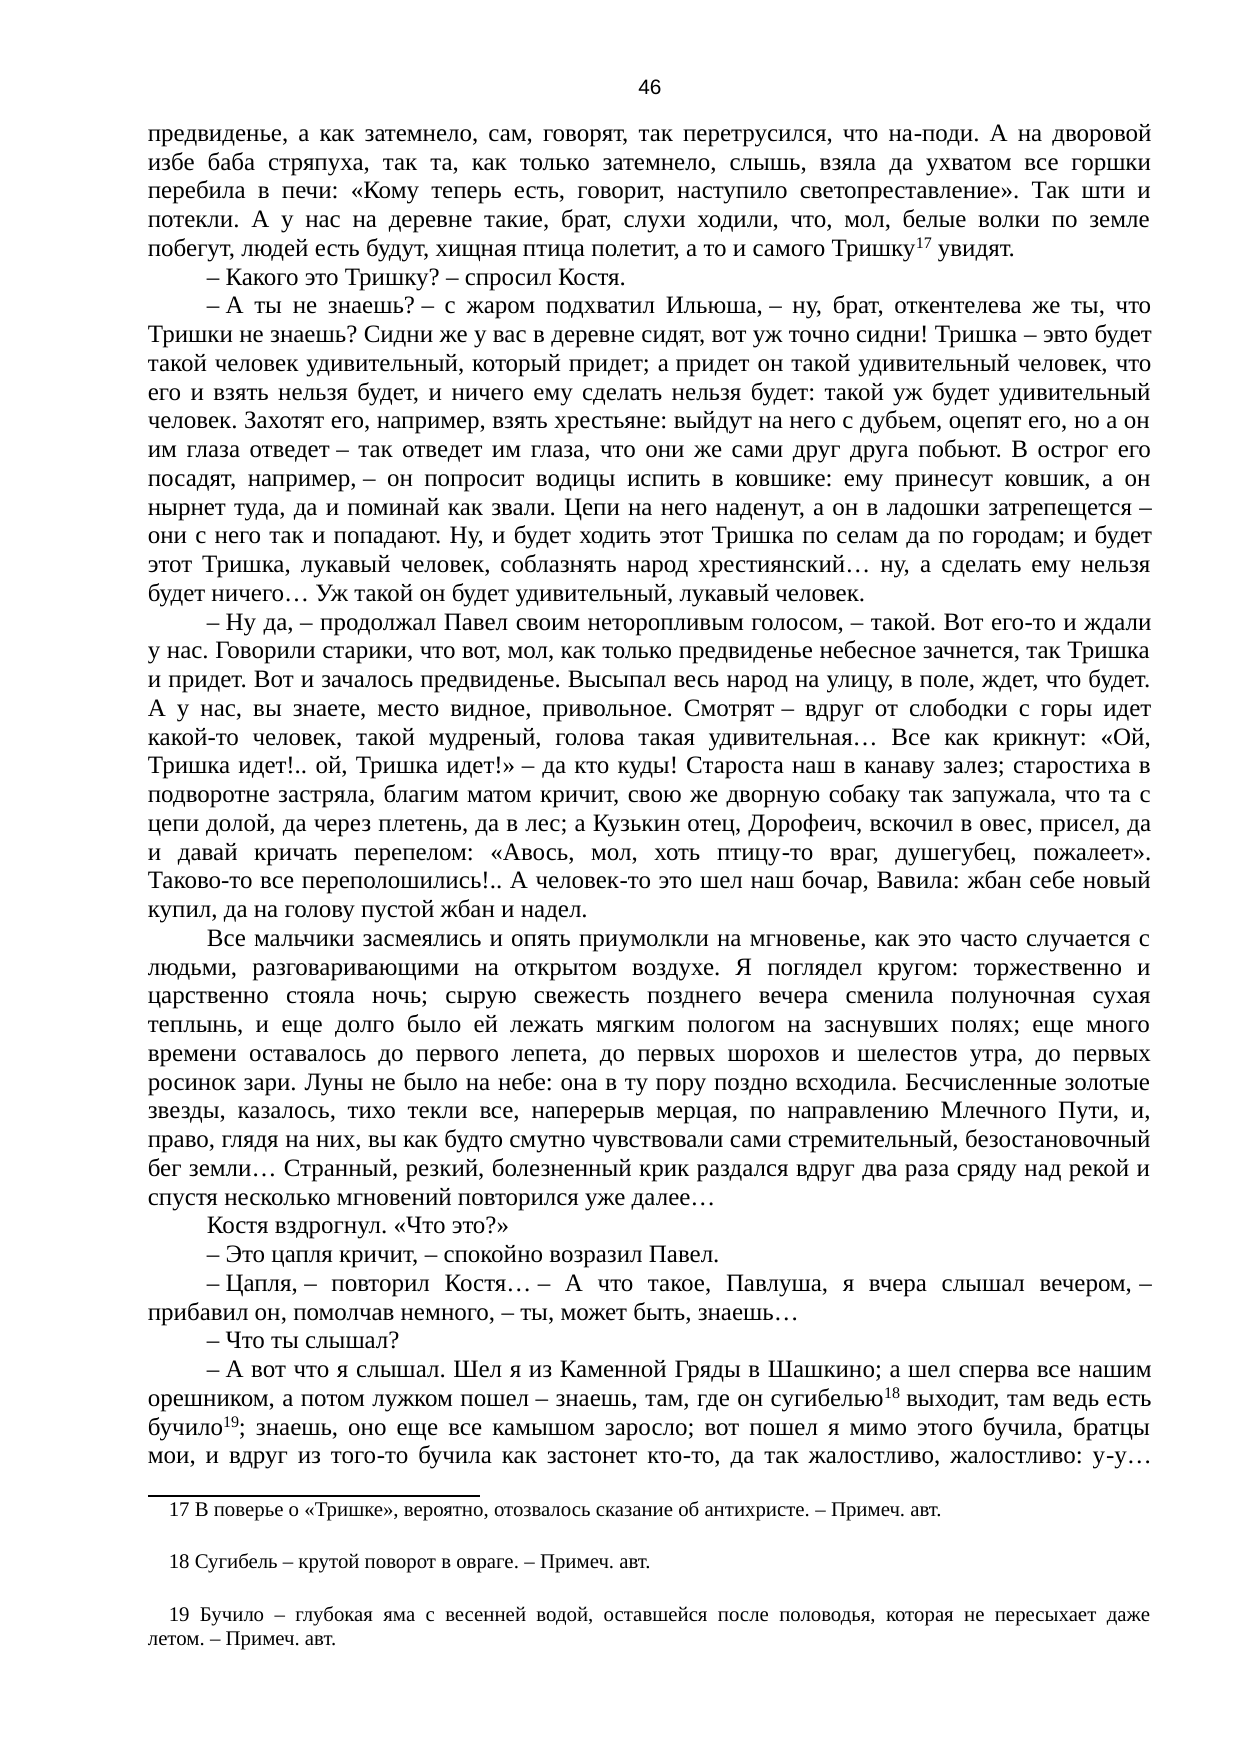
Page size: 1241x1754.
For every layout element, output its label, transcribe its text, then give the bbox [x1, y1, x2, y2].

text – Ну да, – продолжал Павел своим неторопливым голосом, – такой. Вот его‑то и ждали у нас. Говорили старики, что вот, мол, как только предвиденье небесное зачнется, так Тришка и придет. Вот и зачалось предвиденье. Высыпал весь народ на улицу, в поле, ждет, что будет. А у нас, вы знаете, место видное, привольное. Смотрят – вдруг от слободки с горы идет какой‑то человек, такой мудреный, голова такая удивительная… Все как крикнут: «Ой, Тришка идет!.. ой, Тришка идет!» – да кто куды! Староста наш в канаву залез; старостиха в подворотне застряла, благим матом кричит, свою же дворную собаку так запужала, что та с цепи долой, да через плетень, да в лес; а Кузькин отец, Дорофеич, вскочил в овес, присел, да и давай кричать перепелом: «Авось, мол, хоть птицу‑то враг, душегубец, пожалеет». Таково‑то все переполошились!.. А человек‑то это шел наш бочар, Вавила: жбан себе новый купил, да на голову пустой жбан и надел. [148, 607, 1152, 923]
text Костя вздрогнул. «Что это?» [148, 1211, 1152, 1239]
text Бучило – глубокая яма с весенней водой, оставшейся после половодья, которая не пересыхает даже летом. – Примеч. авт. [148, 1602, 1152, 1650]
text – Какого это Тришку? – спросил Костя. [148, 262, 1152, 291]
text – А ты не знаешь? – с жаром подхватил Ильюша, – ну, брат, откентелева же ты, что Тришки не знаешь? Сидни же у вас в деревне сидят, вот уж точно сидни! Тришка – эвто будет такой человек удивительный, который придет; а придет он такой удивительный человек, что его и взять нельзя будет, и ничего ему сделать нельзя будет: такой уж будет удивительный человек. Захотят его, например, взять хрестьяне: выйдут на него с дубьем, оцепят его, но а он им глаза отведет – так отведет им глаза, что они же сами друг друга побьют. В острог его посадят, например, – он попросит водицы испить в ковшике: ему принесут ковшик, а он нырнет туда, да и поминай как звали. Цепи на него наденут, а он в ладошки затрепещется – они с него так и попадают. Ну, и будет ходить этот Тришка по селам да по городам; и будет этот Тришка, лукавый человек, соблазнять народ хрестиянский… ну, а сделать ему нельзя будет ничего… Уж такой он будет удивительный, лукавый человек. [148, 291, 1152, 607]
text – А вот что я слышал. Шел я из Каменной Гряды в Шашкино; а шел сперва все нашим орешником, а потом лужком пошел – знаешь, там, где он сугибелью выходит, там ведь есть бучило; знаешь, оно еще все камышом заросло; вот пошел я мимо этого бучила, братцы мои, и вдруг из того‑то бучила как застонет кто‑то, да так жалостливо, жалостливо: у‑у… [148, 1354, 1152, 1469]
text Все мальчики засмеялись и опять приумолкли на мгновенье, как это часто случается с людьми, разговаривающими на открытом воздухе. Я поглядел кругом: торжественно и царственно стояла ночь; сырую свежесть позднего вечера сменила полуночная сухая теплынь, и еще долго было ей лежать мягким пологом на заснувших полях; еще много времени оставалось до первого лепета, до первых шорохов и шелестов утра, до первых росинок зари. Луны не было на небе: она в ту пору поздно всходила. Бесчисленные золотые звезды, казалось, тихо текли все, наперерыв мерцая, по направлению Млечного Пути, и, право, глядя на них, вы как будто смутно чувствовали сами стремительный, безостановочный бег земли… Странный, резкий, болезненный крик раздался вдруг два раза сряду над рекой и спустя несколько мгновений повторился уже далее… [148, 923, 1152, 1211]
text – Цапля, – повторил Костя… – А что такое, Павлуша, я вчера слышал вечером, – прибавил он, помолчав немного, – ты, может быть, знаешь… [148, 1268, 1152, 1326]
text Сугибель – крутой поворот в овраге. – Примеч. авт. [148, 1549, 1152, 1573]
text – Что ты слышал? [148, 1326, 1152, 1354]
text предвиденье, а как затемнело, сам, говорят, так перетрусился, что на‑поди. А на дворовой избе баба стряпуха, так та, как только затемнело, слышь, взяла да ухватом все горшки перебила в печи: «Кому теперь есть, говорит, наступило светопреставление». Так шти и потекли. А у нас на деревне такие, брат, слухи ходили, что, мол, белые волки по земле побегут, людей есть будут, хищная птица полетит, а то и самого Тришку увидят. [148, 118, 1152, 262]
text – Это цапля кричит, – спокойно возразил Павел. [148, 1239, 1152, 1268]
text В поверье о «Тришке», вероятно, отозвалось сказание об антихристе. – Примеч. авт. [148, 1496, 1152, 1521]
